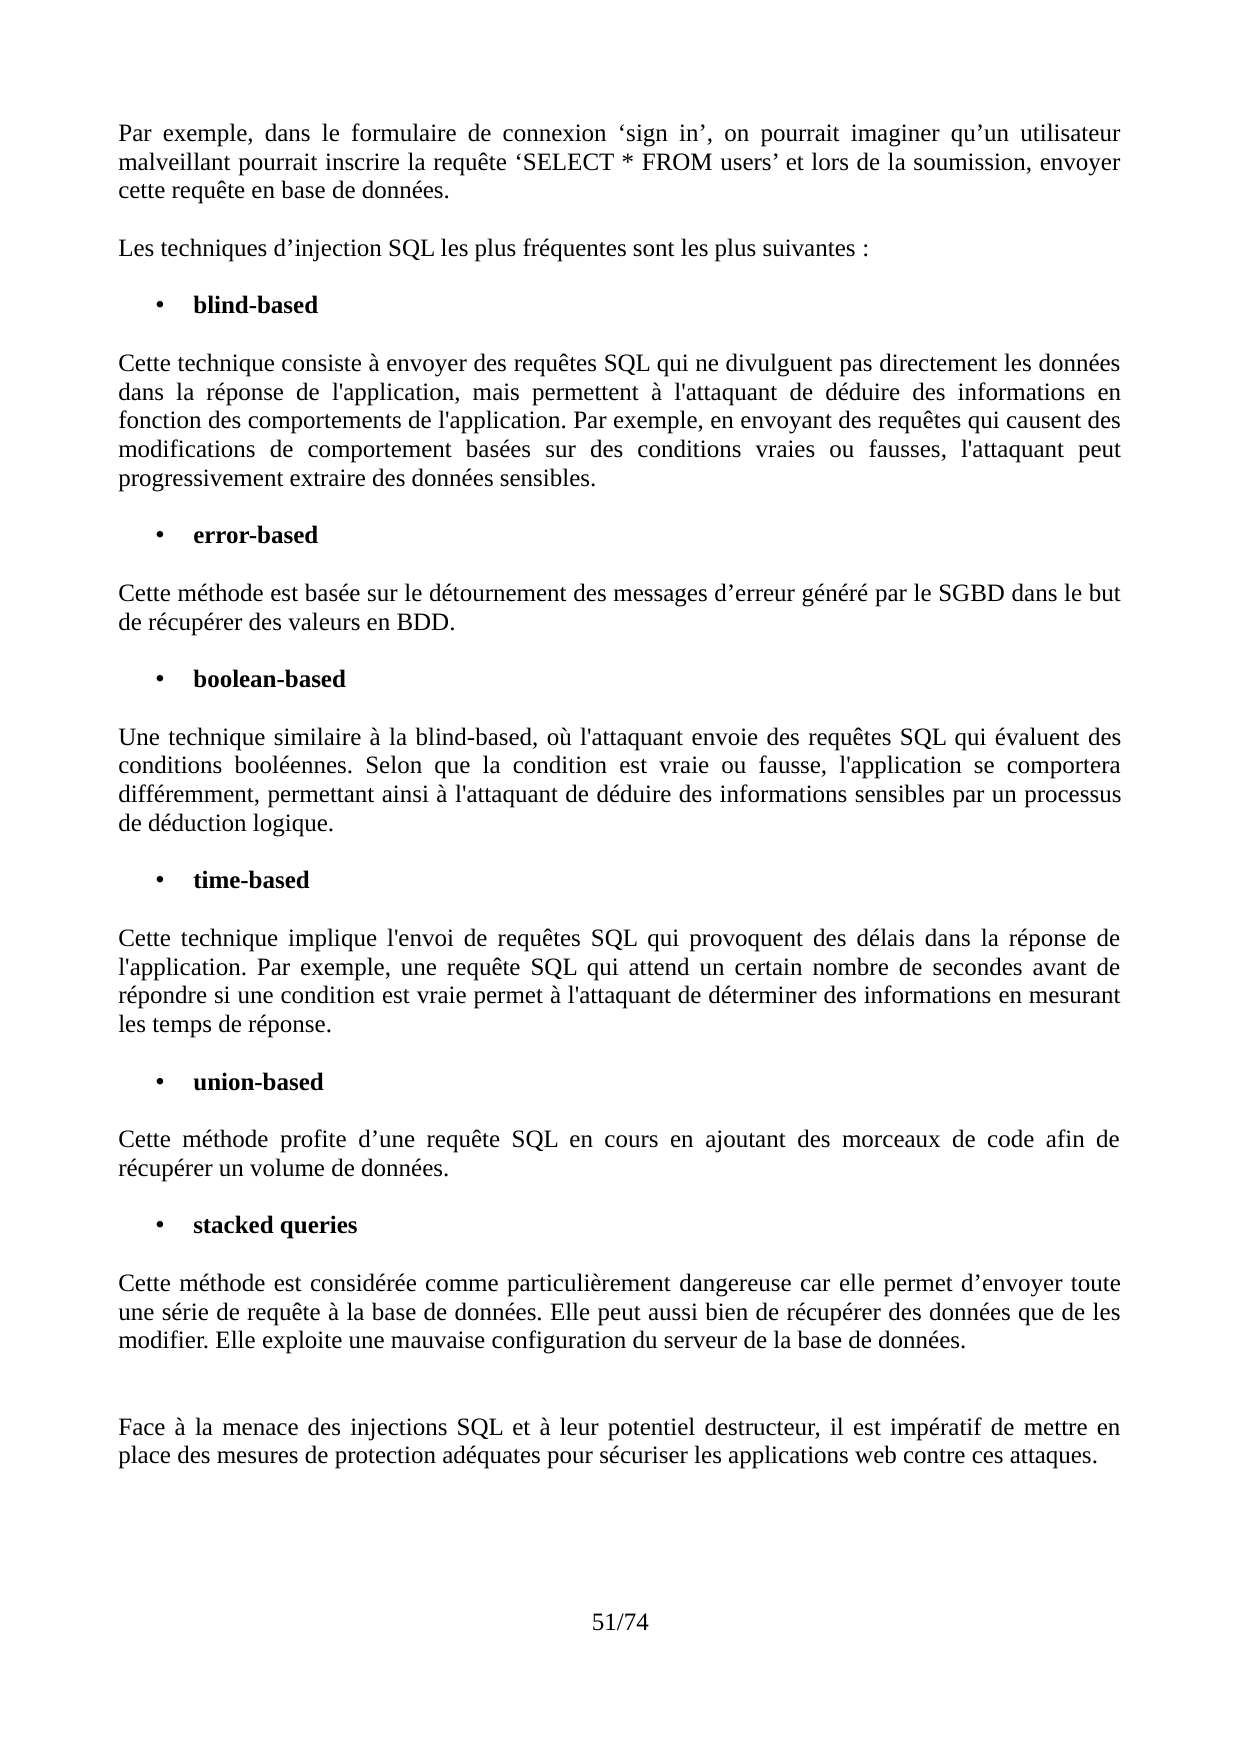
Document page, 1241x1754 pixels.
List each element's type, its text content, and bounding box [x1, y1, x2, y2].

list error-based [156, 521, 1122, 549]
list blind-based [156, 291, 1122, 319]
text Cette méthode est considérée comme particulièrement dangereuse car elle permet d’envoyer toute une série de requête à la base de données. Elle peut aussi bien de récupérer des données que de les modifier. Elle exploite une mauvaise configuration du serveur de la base de données. [118, 1268, 1122, 1354]
list time-based [156, 866, 1122, 894]
list union-based [156, 1067, 1122, 1096]
text Cette technique implique l'envoi de requêtes SQL qui provoquent des délais dans la réponse de l'application. Par exemple, une requête SQL qui attend un certain nombre de secondes avant de répondre si une condition est vraie permet à l'attaquant de déterminer des informations en mesurant les temps de réponse. [118, 923, 1122, 1038]
text Par exemple, dans le formulaire de connexion ‘sign in’, on pourrait imaginer qu’un utilisateur malveillant pourrait inscrire la requête ‘SELECT * FROM users’ et lors de la soumission, envoyer cette requête en base de données. [118, 118, 1122, 204]
text Cette technique consiste à envoyer des requêtes SQL qui ne divulguent pas directement les données dans la réponse de l'application, mais permettent à l'attaquant de déduire des informations en fonction des comportements de l'application. Par exemple, en envoyant des requêtes qui causent des modifications de comportement basées sur des conditions vraies ou fausses, l'attaquant peut progressivement extraire des données sensibles. [118, 348, 1122, 492]
text Cette méthode profite d’une requête SQL en cours en ajoutant des morceaux de code afin de récupérer un volume de données. [118, 1124, 1122, 1182]
text Une technique similaire à la blind-based, où l'attaquant envoie des requêtes SQL qui évaluent des conditions booléennes. Selon que la condition est vraie ou fausse, l'application se comportera différemment, permettant ainsi à l'attaquant de déduire des informations sensibles par un processus de déduction logique. [118, 722, 1122, 837]
list stacked queries [156, 1211, 1122, 1239]
list boolean-based [156, 664, 1122, 693]
text Les techniques d’injection SQL les plus fréquentes sont les plus suivantes : [118, 233, 1122, 262]
text Cette méthode est basée sur le détournement des messages d’erreur généré par le SGBD dans le but de récupérer des valeurs en BDD. [118, 578, 1122, 636]
text Face à la menace des injections SQL et à leur potentiel destructeur, il est impératif de mettre en place des mesures de protection adéquates pour sécuriser les applications web contre ces attaques. [118, 1412, 1122, 1469]
